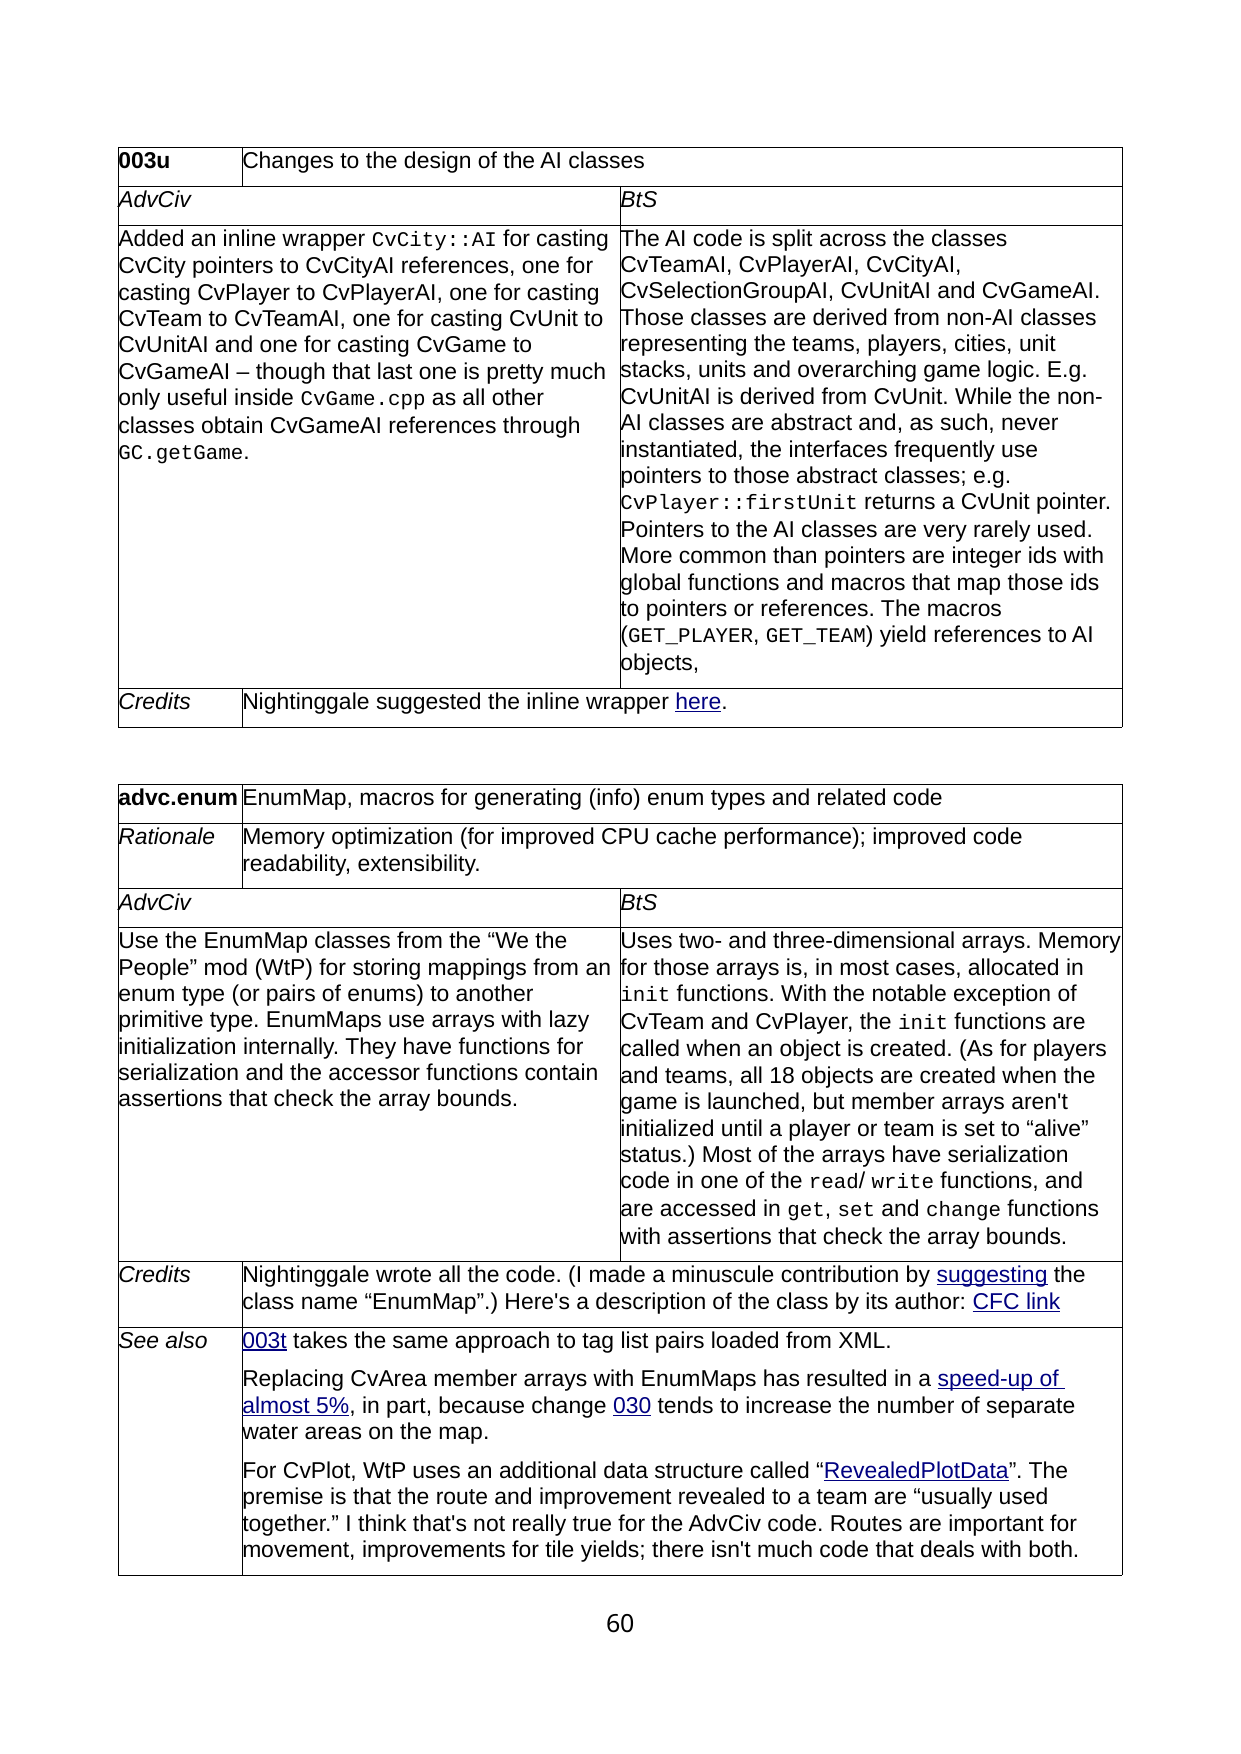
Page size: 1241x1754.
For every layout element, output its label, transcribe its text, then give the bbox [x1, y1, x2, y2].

table_header EnumMap, macros for generating (info) enum types and related code [243, 785, 1122, 823]
table_cell Uses two- and three-dimensional arrays. Memory for those arrays is, in most cases, allocated in init functions. With the notable exception of CvTeam and CvPlayer, the init functions are called when an object is created. (As for players and teams, all 18 objects are created when the game is launched, but member arrays aren't initialized until a player or team is set to “alive” status.) Most of the arrays have serialization code in one of the read/ write functions, and are accessed in get, set and change functions with assertions that check the array bounds. [621, 928, 1122, 1261]
table_header Changes to the design of the AI classes [243, 148, 1122, 186]
table_cell Use the EnumMap classes from the “We the People” mod (WtP) for storing mappings from an enum type (or pairs of enums) to another primitive type. EnumMaps use arrays with lazy initialization internally. They have functions for serialization and the accessor functions contain assertions that check the array bounds. [119, 928, 620, 1261]
table_cell Credits [119, 689, 242, 727]
table_cell AdvCiv [119, 187, 620, 224]
table_header advc.enum [119, 785, 242, 823]
table_cell 003t takes the same approach to tag list pairs loaded from XML. Replacing CvArea member arrays with EnumMaps has resulted in a speed-up of almost 5%, in part, because change 030 tends to increase the number of separate water areas on the map. For CvPlot, WtP uses an additional data structure called “RevealedPlotData”. The premise is that the route and improvement revealed to a team are “usually used together.” I think that's not really true for the AdvCiv code. Routes are important for movement, improvements for tile yields; there isn't much code that deals with both. [243, 1328, 1122, 1575]
table_cell Added an inline wrapper CvCity::AI for casting CvCity pointers to CvCityAI references, one for casting CvPlayer to CvPlayerAI, one for casting CvTeam to CvTeamAI, one for casting CvUnit to CvUnitAI and one for casting CvGame to CvGameAI – though that last one is pretty much only useful inside CvGame.cpp as all other classes obtain CvGameAI references through GC.getGame. [119, 226, 620, 688]
table_cell The AI code is split across the classes CvTeamAI, CvPlayerAI, CvCityAI, CvSelectionGroupAI, CvUnitAI and CvGameAI. Those classes are derived from non-AI classes representing the teams, players, cities, unit stacks, units and overarching game logic. E.g. CvUnitAI is derived from CvUnit. While the non-AI classes are abstract and, as such, never instantiated, the interfaces frequently use pointers to those abstract classes; e.g. CvPlayer::firstUnit returns a CvUnit pointer. Pointers to the AI classes are very rarely used. More common than pointers are integer ids with global functions and macros that map those ids to pointers or references. The macros (GET_PLAYER, GET_TEAM) yield references to AI objects, [621, 226, 1122, 688]
table_cell BtS [621, 187, 1122, 224]
table_cell Credits [119, 1262, 242, 1327]
table_cell Nightinggale suggested the inline wrapper here. [243, 689, 1122, 727]
table_cell Memory optimization (for improved CPU cache performance); improved code readability, extensibility. [243, 824, 1122, 888]
table_cell BtS [621, 889, 1122, 927]
table_cell Nightinggale wrote all the code. (I made a minuscule contribution by suggesting the class name “EnumMap”.) Here's a description of the class by its author: CFC link [243, 1262, 1122, 1327]
table_cell Rationale [119, 824, 242, 888]
table_header 003u [119, 148, 242, 186]
table_cell AdvCiv [119, 889, 620, 927]
table_cell See also [119, 1328, 242, 1575]
